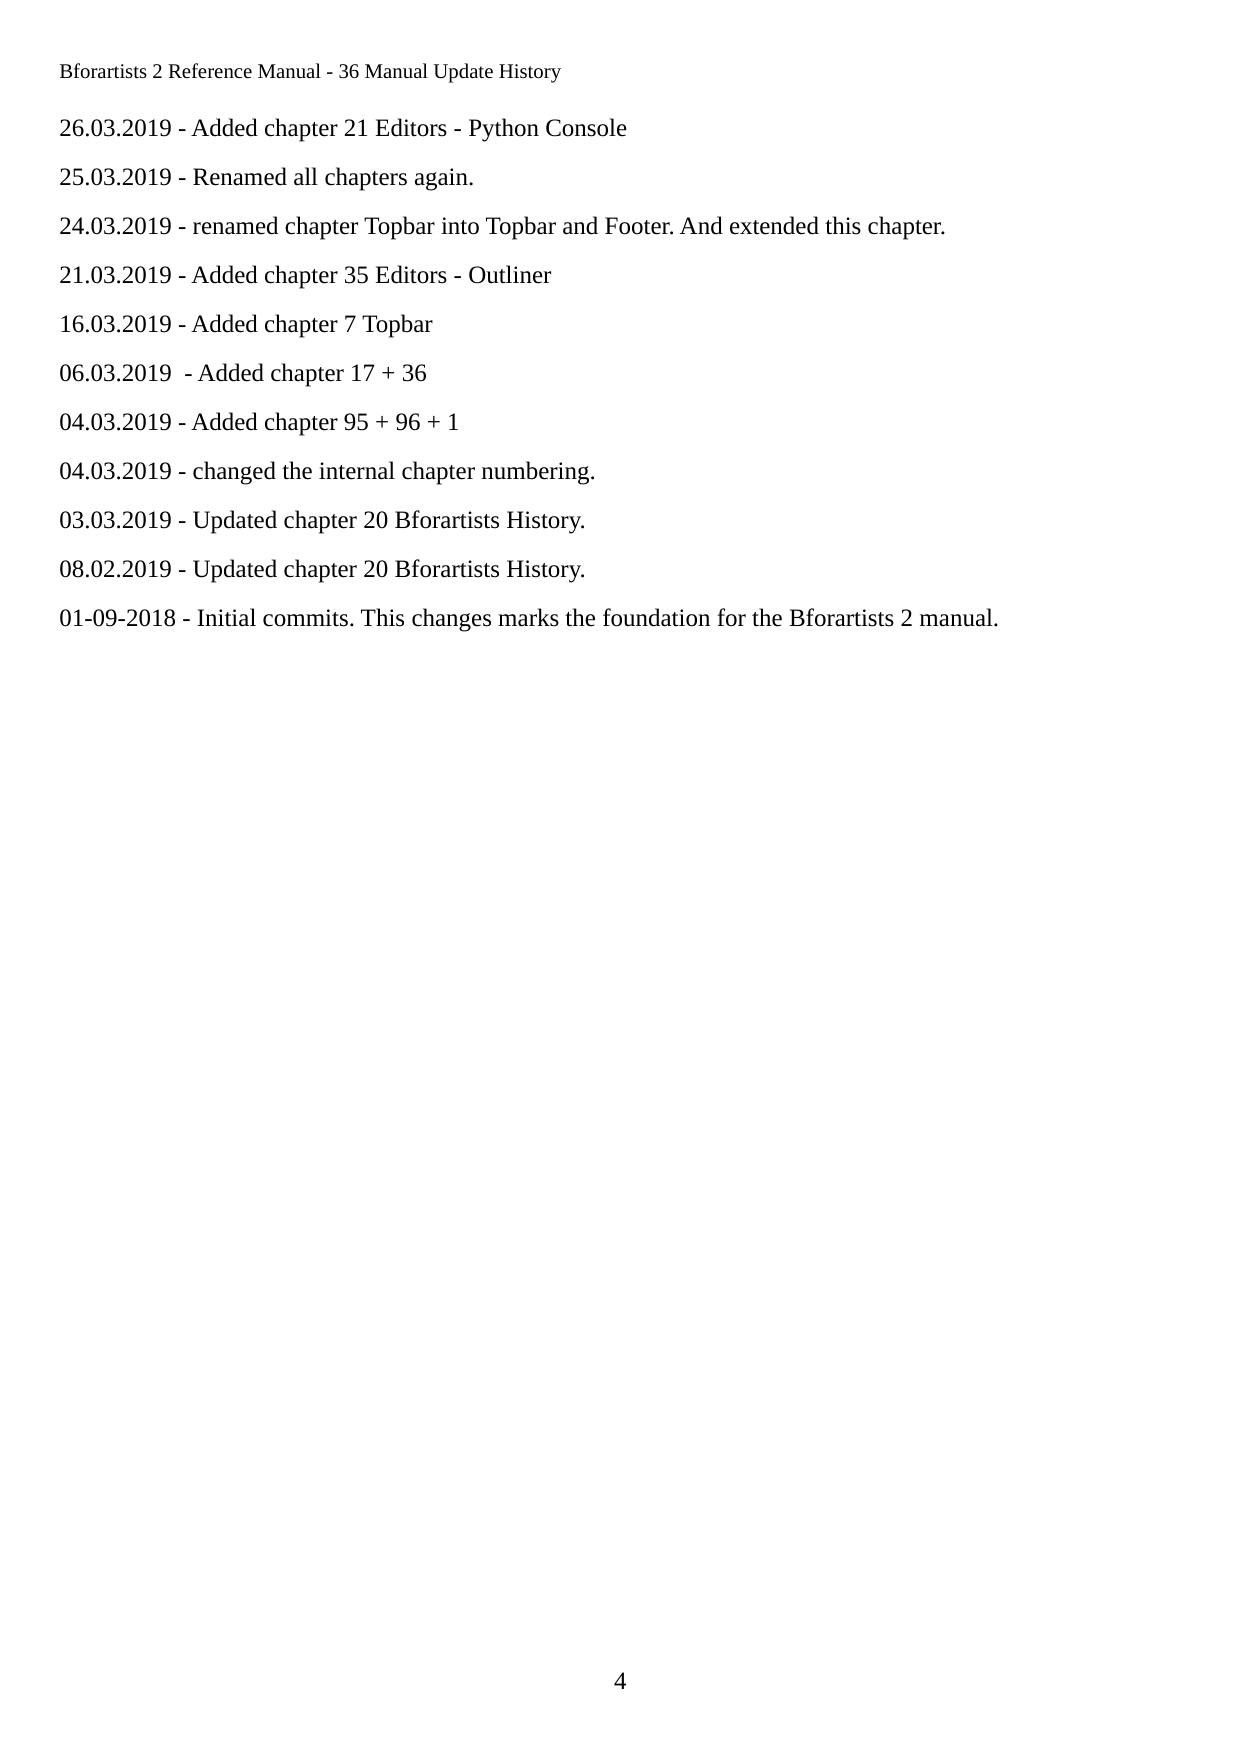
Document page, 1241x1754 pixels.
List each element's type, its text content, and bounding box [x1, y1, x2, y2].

text 06.03.2019 - Added chapter 17 + 36 [59, 358, 1181, 387]
text 03.03.2019 - Updated chapter 20 Bforartists History. [59, 505, 1181, 534]
text 01-09-2018 - Initial commits. This changes marks the foundation for the Bforartists 2 manual. [59, 603, 1181, 632]
text 04.03.2019 - changed the internal chapter numbering. [59, 456, 1181, 485]
text 25.03.2019 - Renamed all chapters again. [59, 162, 1181, 190]
text 24.03.2019 - renamed chapter Topbar into Topbar and Footer. And extended this chapter. [59, 211, 1181, 239]
text 08.02.2019 - Updated chapter 20 Bforartists History. [59, 554, 1181, 583]
text 16.03.2019 - Added chapter 7 Topbar [59, 309, 1181, 338]
text 04.03.2019 - Added chapter 95 + 96 + 1 [59, 407, 1181, 436]
text 26.03.2019 - Added chapter 21 Editors - Python Console [59, 113, 1181, 141]
text 21.03.2019 - Added chapter 35 Editors - Outliner [59, 260, 1181, 288]
